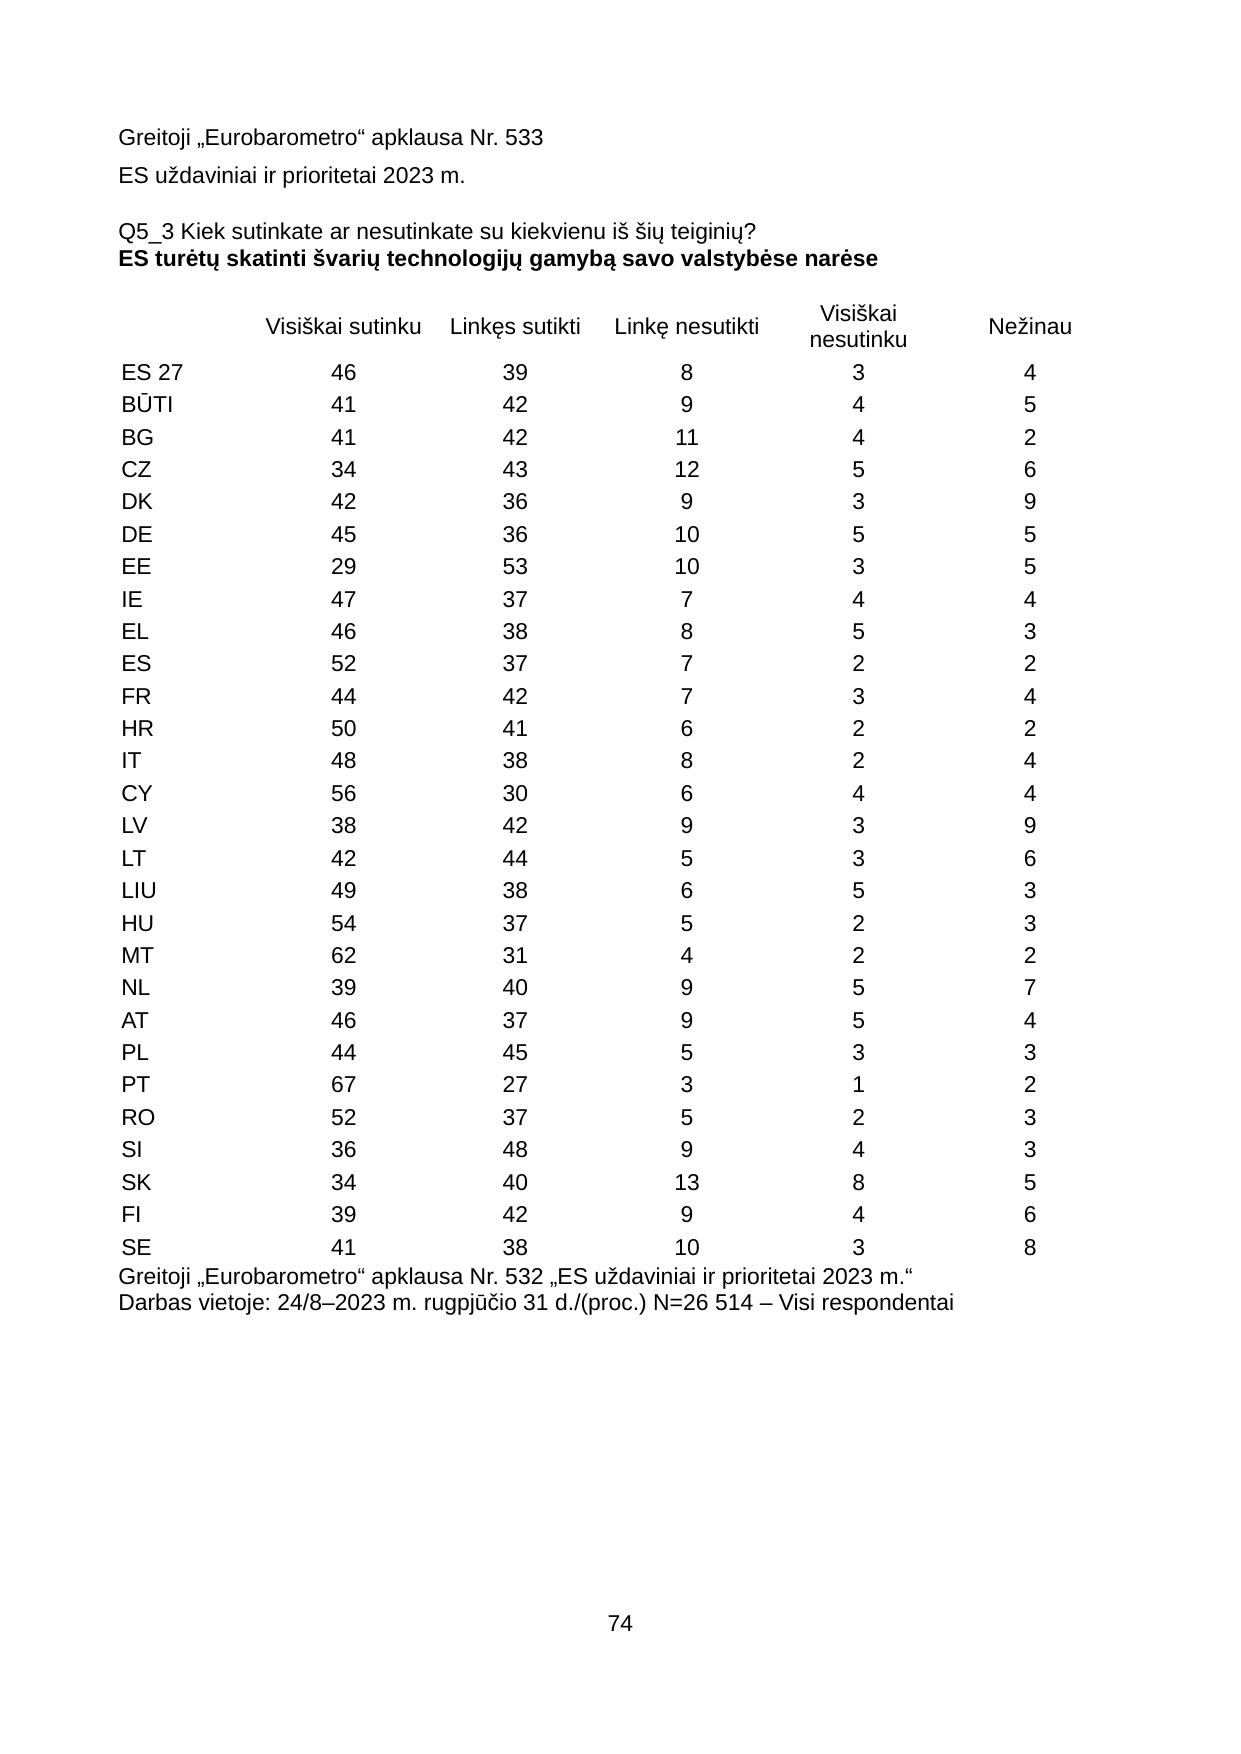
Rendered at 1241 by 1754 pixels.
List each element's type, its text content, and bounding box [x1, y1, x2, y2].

table_cell 37 [429, 1004, 601, 1036]
table_cell 10 [601, 1230, 773, 1263]
table_cell IE [118, 583, 258, 615]
table_cell 34 [258, 1166, 429, 1198]
table_cell NL [118, 971, 258, 1004]
table_cell 4 [773, 777, 944, 809]
table_cell 50 [258, 712, 429, 744]
table_cell 31 [429, 939, 601, 971]
table_cell ES [118, 647, 258, 680]
table_cell 3 [773, 1036, 944, 1068]
table_cell 37 [429, 906, 601, 939]
table_cell 38 [429, 745, 601, 777]
table_cell 4 [944, 1004, 1116, 1036]
table_cell 2 [773, 939, 944, 971]
table_cell 29 [258, 550, 429, 582]
table_cell 4 [773, 388, 944, 421]
table_cell EL [118, 615, 258, 647]
table_cell 46 [258, 356, 429, 388]
table_cell 52 [258, 1101, 429, 1133]
table_cell LV [118, 809, 258, 842]
table_cell 46 [258, 615, 429, 647]
table_cell 53 [429, 550, 601, 582]
table_cell HR [118, 712, 258, 744]
table_cell 27 [429, 1069, 601, 1101]
table_cell 9 [601, 971, 773, 1004]
table_cell 4 [944, 745, 1116, 777]
table_cell 37 [429, 647, 601, 680]
table_cell 8 [773, 1166, 944, 1198]
table_cell 40 [429, 1166, 601, 1198]
table_cell 4 [773, 421, 944, 453]
table_cell 8 [601, 615, 773, 647]
table_cell 6 [944, 453, 1116, 485]
table_cell 42 [258, 842, 429, 874]
table_cell HU [118, 906, 258, 939]
table_cell 45 [429, 1036, 601, 1068]
table_cell 1 [773, 1069, 944, 1101]
table_cell 42 [429, 421, 601, 453]
table_cell 4 [773, 583, 944, 615]
table_cell 42 [429, 1198, 601, 1230]
text Q5_3 Kiek sutinkate ar nesutinkate su kiekvienu iš šių teiginių? [118, 218, 1122, 244]
table_cell 30 [429, 777, 601, 809]
table_cell 45 [258, 518, 429, 550]
table_cell 36 [429, 518, 601, 550]
table_cell 48 [429, 1133, 601, 1166]
table_cell 38 [429, 874, 601, 906]
table_cell 41 [258, 1230, 429, 1263]
table_cell 3 [773, 550, 944, 582]
table_cell 42 [258, 485, 429, 518]
table_cell 10 [601, 518, 773, 550]
table_cell 36 [258, 1133, 429, 1166]
table_cell 8 [601, 356, 773, 388]
table_cell FI [118, 1198, 258, 1230]
table_cell 48 [258, 745, 429, 777]
table_cell RO [118, 1101, 258, 1133]
table_cell 2 [773, 647, 944, 680]
table_cell 7 [944, 971, 1116, 1004]
table_cell 56 [258, 777, 429, 809]
table_cell BŪTI [118, 388, 258, 421]
table_cell 3 [773, 809, 944, 842]
table_cell 39 [258, 971, 429, 1004]
table_cell 2 [944, 939, 1116, 971]
table_cell 36 [429, 485, 601, 518]
table_cell 40 [429, 971, 601, 1004]
table_cell 39 [429, 356, 601, 388]
table_header Visiškai nesutinku [773, 297, 944, 356]
table_cell 5 [773, 615, 944, 647]
table_cell SI [118, 1133, 258, 1166]
table_cell 3 [944, 1133, 1116, 1166]
table_cell 7 [601, 647, 773, 680]
table_cell 44 [429, 842, 601, 874]
table_cell 49 [258, 874, 429, 906]
table_cell 3 [773, 356, 944, 388]
table_cell 44 [258, 1036, 429, 1068]
table_cell 9 [601, 388, 773, 421]
table_cell 6 [944, 1198, 1116, 1230]
table_cell 37 [429, 583, 601, 615]
table_cell 12 [601, 453, 773, 485]
table_cell 46 [258, 1004, 429, 1036]
table_cell 5 [773, 874, 944, 906]
table_cell 38 [429, 615, 601, 647]
table_cell 2 [944, 712, 1116, 744]
table_cell 4 [773, 1133, 944, 1166]
table_cell 4 [944, 583, 1116, 615]
table_cell 9 [601, 809, 773, 842]
table_cell 3 [944, 1101, 1116, 1133]
table_cell 41 [258, 421, 429, 453]
table_cell 5 [944, 1166, 1116, 1198]
table_cell 37 [429, 1101, 601, 1133]
table_cell 54 [258, 906, 429, 939]
table_cell 4 [601, 939, 773, 971]
table_cell 41 [429, 712, 601, 744]
table_cell 42 [429, 809, 601, 842]
table_cell 5 [944, 388, 1116, 421]
table_cell 8 [944, 1230, 1116, 1263]
table_cell BG [118, 421, 258, 453]
table_cell 2 [773, 1101, 944, 1133]
table_cell AT [118, 1004, 258, 1036]
table_cell 2 [773, 906, 944, 939]
table_cell 44 [258, 680, 429, 712]
table_cell 11 [601, 421, 773, 453]
table_cell 3 [944, 874, 1116, 906]
table_cell 9 [944, 809, 1116, 842]
table_cell 5 [601, 842, 773, 874]
text ES turėtų skatinti švarių technologijų gamybą savo valstybėse narėse [118, 244, 1122, 271]
table_cell 2 [944, 647, 1116, 680]
table_cell 6 [601, 777, 773, 809]
table_cell DK [118, 485, 258, 518]
table_cell 42 [429, 388, 601, 421]
table_header Linkę nesutikti [601, 297, 773, 356]
table_cell 5 [773, 1004, 944, 1036]
table_cell SK [118, 1166, 258, 1198]
table_cell 6 [944, 842, 1116, 874]
table_cell 3 [773, 842, 944, 874]
table_cell 4 [944, 356, 1116, 388]
table_cell 38 [258, 809, 429, 842]
table_cell 5 [601, 1101, 773, 1133]
table_cell 3 [773, 1230, 944, 1263]
table_cell 5 [944, 518, 1116, 550]
table_cell 43 [429, 453, 601, 485]
table_cell 62 [258, 939, 429, 971]
table_cell 9 [601, 1004, 773, 1036]
table_cell 10 [601, 550, 773, 582]
table_cell CY [118, 777, 258, 809]
table_cell 7 [601, 583, 773, 615]
table_cell 2 [773, 745, 944, 777]
table_cell 5 [773, 518, 944, 550]
table_cell 9 [944, 485, 1116, 518]
table_cell 2 [773, 712, 944, 744]
table_cell 4 [944, 777, 1116, 809]
table_cell 8 [601, 745, 773, 777]
table_header [118, 297, 258, 356]
table_cell PT [118, 1069, 258, 1101]
text Greitoji „Eurobarometro“ apklausa Nr. 532 „ES uždaviniai ir prioritetai 2023 m.“ [118, 1263, 1122, 1289]
table_cell 39 [258, 1198, 429, 1230]
table_cell LIU [118, 874, 258, 906]
table_cell 3 [944, 1036, 1116, 1068]
text Darbas vietoje: 24/8–2023 m. rugpjūčio 31 d./(proc.) N=26 514 – Visi respondentai [118, 1289, 1122, 1316]
table_cell 52 [258, 647, 429, 680]
table_header Linkęs sutikti [429, 297, 601, 356]
table_cell FR [118, 680, 258, 712]
table_cell CZ [118, 453, 258, 485]
table_cell 34 [258, 453, 429, 485]
table_cell 7 [601, 680, 773, 712]
table_cell 6 [601, 874, 773, 906]
table_cell 3 [944, 906, 1116, 939]
table_cell 38 [429, 1230, 601, 1263]
table_cell 42 [429, 680, 601, 712]
table_cell 9 [601, 1133, 773, 1166]
table_cell SE [118, 1230, 258, 1263]
table_cell 5 [944, 550, 1116, 582]
table_cell PL [118, 1036, 258, 1068]
table_cell DE [118, 518, 258, 550]
table_cell 9 [601, 485, 773, 518]
table_header Nežinau [944, 297, 1116, 356]
table_cell 3 [601, 1069, 773, 1101]
table_cell 3 [773, 485, 944, 518]
table_cell 4 [773, 1198, 944, 1230]
table_cell 9 [601, 1198, 773, 1230]
table_cell 47 [258, 583, 429, 615]
table_header Visiškai sutinku [258, 297, 429, 356]
table_cell 2 [944, 421, 1116, 453]
table_cell 3 [773, 680, 944, 712]
table_cell LT [118, 842, 258, 874]
table_cell 41 [258, 388, 429, 421]
table_cell 4 [944, 680, 1116, 712]
table_cell IT [118, 745, 258, 777]
table_cell MT [118, 939, 258, 971]
table_cell 5 [601, 906, 773, 939]
table_cell 5 [601, 1036, 773, 1068]
table_cell 2 [944, 1069, 1116, 1101]
table_cell 67 [258, 1069, 429, 1101]
table_cell 3 [944, 615, 1116, 647]
table_cell EE [118, 550, 258, 582]
table_cell 13 [601, 1166, 773, 1198]
table_cell 5 [773, 453, 944, 485]
table_cell 6 [601, 712, 773, 744]
table_cell ES 27 [118, 356, 258, 388]
table_cell 5 [773, 971, 944, 1004]
